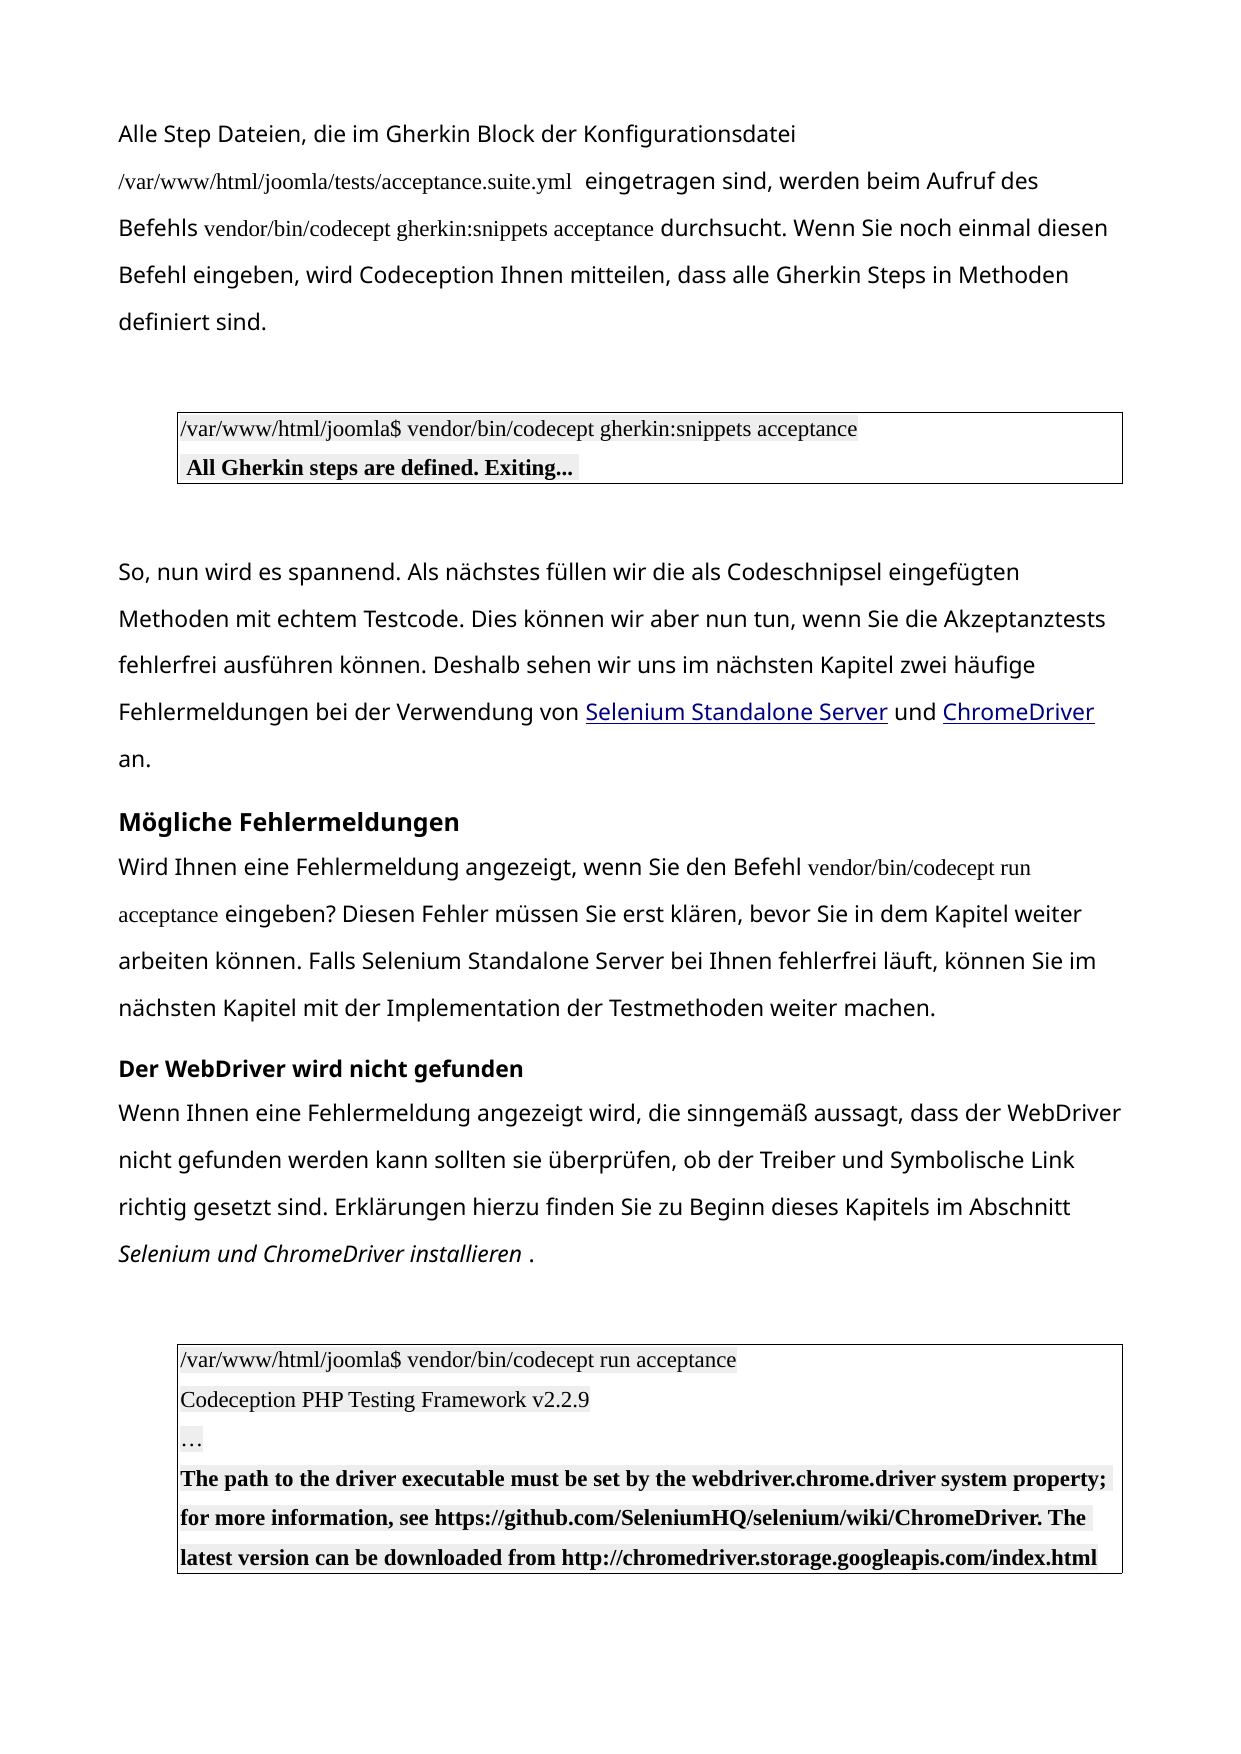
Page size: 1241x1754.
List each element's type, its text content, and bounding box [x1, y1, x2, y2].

text /var/www/html/joomla$ vendor/bin/codecept gherkin:snippets acceptance All Gherkin steps are defined. Exiting... [178, 413, 1122, 483]
text So, nun wird es spannend. Als nächstes füllen wir die als Codeschnipsel eingefügten Methoden mit echtem Testcode. Dies können wir aber nun tun, wenn Sie die Akzeptanztests fehlerfrei ausführen können. Deshalb sehen wir uns im nächsten Kapitel zwei häufige Fehlermeldungen bei der Verwendung von Selenium Standalone Server und ChromeDriver an. [118, 556, 1122, 774]
text /var/www/html/joomla$ vendor/bin/codecept run acceptance Codeception PHP Testing Framework v2.2.9 … The path to the driver executable must be set by the webdriver.chrome.driver system property; for more information, see https://github.com/SeleniumHQ/selenium/wiki/ChromeDriver. The latest version can be downloaded from http://chromedriver.storage.googleapis.com/index.html [178, 1345, 1122, 1573]
text Alle Step Dateien, die im Gherkin Block der Konfigurationsdatei /var/www/html/joomla/tests/acceptance.suite.yml eingetragen sind, werden beim Aufruf des Befehls vendor/bin/codecept gherkin:snippets acceptance durchsucht. Wenn Sie noch einmal diesen Befehl eingeben, wird Codeception Ihnen mitteilen, dass alle Gherkin Steps in Methoden definiert sind. [118, 118, 1122, 337]
subtitle Mögliche Fehlermeldungen [118, 804, 1122, 839]
text Wenn Ihnen eine Fehlermeldung angezeigt wird, die sinngemäß aussagt, dass der WebDriver nicht gefunden werden kann sollten sie überprüfen, ob der Treiber und Symbolische Link richtig gesetzt sind. Erklärungen hierzu finden Sie zu Beginn dieses Kapitels im Abschnitt Selenium und ChromeDriver installieren . [118, 1097, 1122, 1269]
subtitle Der WebDriver wird nicht gefunden [118, 1053, 1122, 1084]
text Wird Ihnen eine Fehlermeldung angezeigt, wenn Sie den Befehl vendor/bin/codecept run acceptance eingeben? Diesen Fehler müssen Sie erst klären, bevor Sie in dem Kapitel weiter arbeiten können. Falls Selenium Standalone Server bei Ihnen fehlerfrei läuft, können Sie im nächsten Kapitel mit der Implementation der Testmethoden weiter machen. [118, 851, 1122, 1023]
